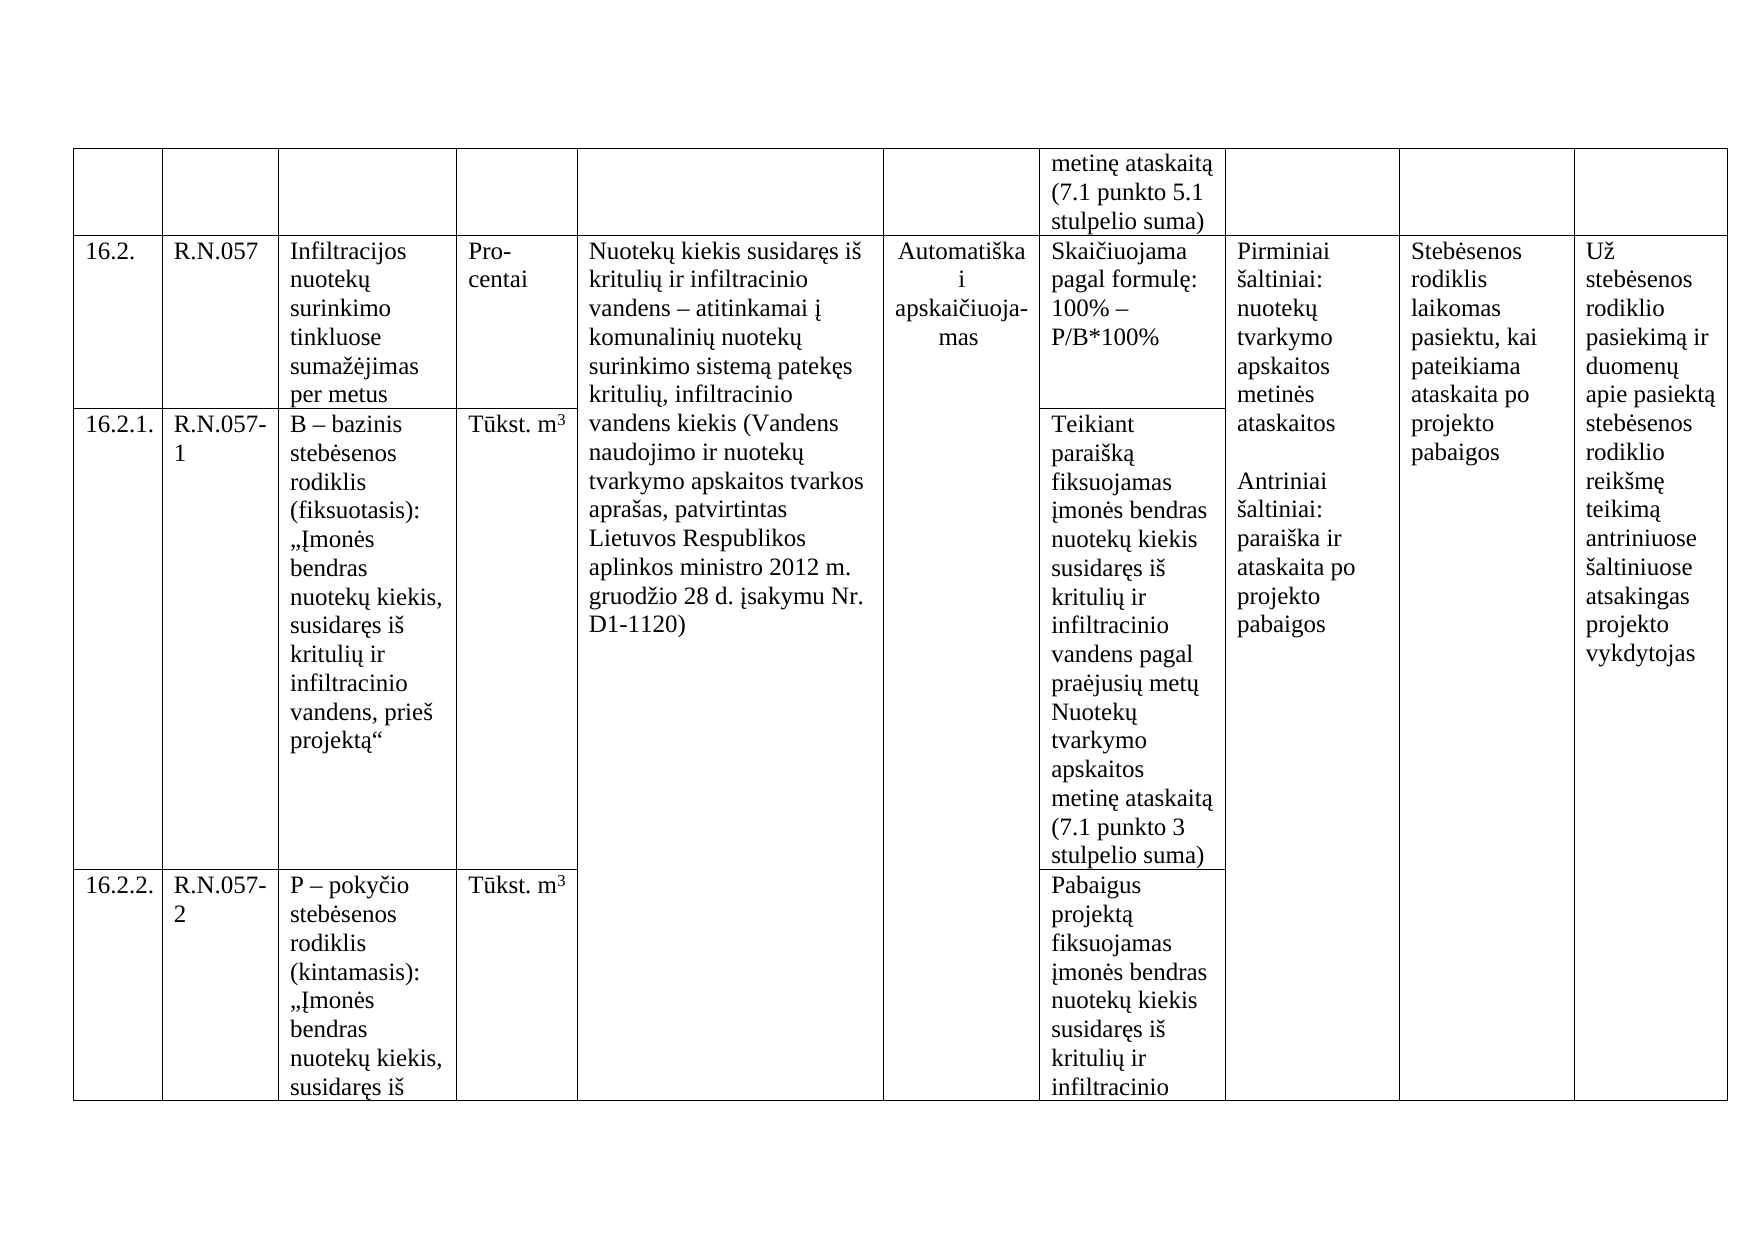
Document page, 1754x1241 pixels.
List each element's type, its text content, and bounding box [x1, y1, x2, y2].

table_cell [163, 149, 278, 235]
table_cell B – bazinis stebėsenos rodiklis (fiksuotasis): „Įmonės bendras nuotekų kiekis, susidaręs iš kritulių ir infiltracinio vandens, prieš projektą“ [279, 409, 456, 869]
table_cell [457, 149, 577, 235]
table_cell Teikiant paraišką fiksuojamas įmonės bendras nuotekų kiekis susidaręs iš kritulių ir infiltracinio vandens pagal praėjusių metų Nuotekų tvarkymo apskaitos metinę ataskaitą (7.1 punkto 3 stulpelio suma) [1040, 409, 1225, 869]
table_cell Nuotekų kiekis susidaręs iš kritulių ir infiltracinio vandens – atitinkamai į komunalinių nuotekų surinkimo sistemą patekęs kritulių, infiltracinio vandens kiekis (Vandens naudojimo ir nuotekų tvarkymo apskaitos tvarkos aprašas, patvirtintas Lietuvos Respublikos aplinkos ministro 2012 m. gruodžio 28 d. įsakymu Nr. D1-1120) [578, 236, 883, 1100]
table_cell [1575, 149, 1727, 235]
table_cell Skaičiuojama pagal formulę: 100% – P/B*100% [1040, 236, 1225, 408]
table_cell Už stebėsenos rodiklio pasiekimą ir duomenų apie pasiektą stebėsenos rodiklio reikšmę teikimą antriniuose šaltiniuose atsakingas projekto vykdytojas [1575, 236, 1727, 1100]
table_cell Automatiškai apskaičiuoja-mas [884, 236, 1039, 1100]
table_cell Infiltracijos nuotekų surinkimo tinkluose sumažėjimas per metus [279, 236, 456, 408]
table_cell [884, 149, 1039, 235]
table_cell metinę ataskaitą (7.1 punkto 5.1 stulpelio suma) [1040, 149, 1225, 235]
table_cell R.N.057-2 [163, 870, 278, 1100]
table_cell 16.2.1. [74, 409, 162, 869]
table_cell [1226, 149, 1399, 235]
table_cell [279, 149, 456, 235]
table_cell Tūkst. m3 [457, 409, 577, 869]
table_cell Tūkst. m3 [457, 870, 577, 1100]
table_cell 16.2.2. [74, 870, 162, 1100]
table_cell R.N.057 [163, 236, 278, 408]
table_cell [1400, 149, 1574, 235]
table_cell Stebėsenos rodiklis laikomas pasiektu, kai pateikiama ataskaita po projekto pabaigos [1400, 236, 1574, 1100]
table_cell 16.2. [74, 236, 162, 408]
table_cell R.N.057-1 [163, 409, 278, 869]
table_cell [74, 149, 162, 235]
table_cell Pabaigus projektą fiksuojamas įmonės bendras nuotekų kiekis susidaręs iš kritulių ir infiltracinio [1040, 870, 1225, 1100]
table_cell P – pokyčio stebėsenos rodiklis (kintamasis): „Įmonės bendras nuotekų kiekis, susidaręs iš [279, 870, 456, 1100]
table_cell [578, 149, 883, 235]
table_cell Pirminiai šaltiniai: nuotekų tvarkymo apskaitos metinės ataskaitos Antriniai šaltiniai: paraiška ir ataskaita po projekto pabaigos [1226, 236, 1399, 1100]
table_cell Pro-centai [457, 236, 577, 408]
